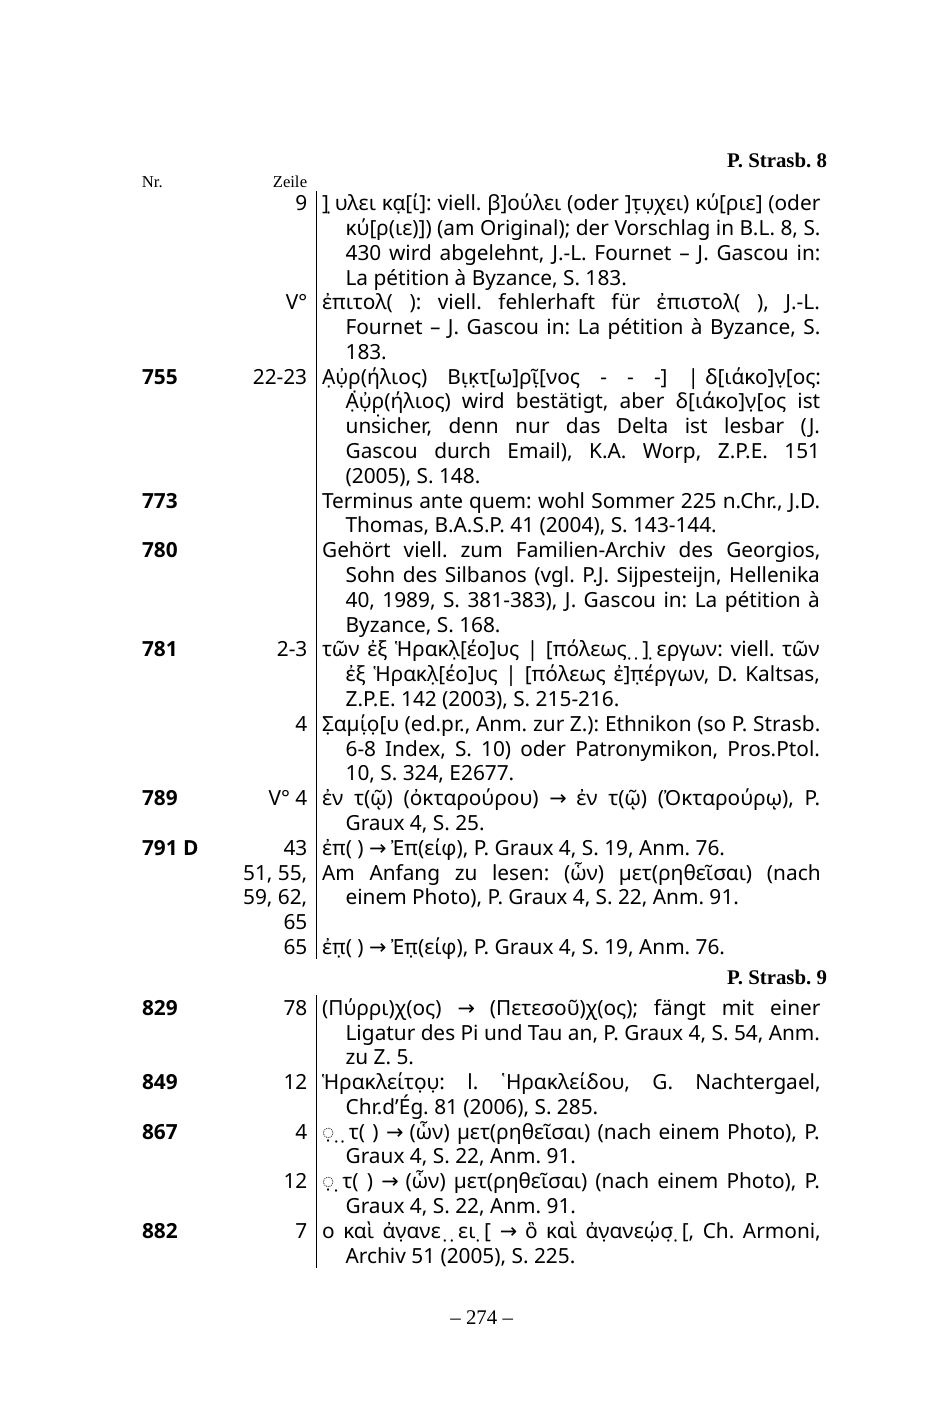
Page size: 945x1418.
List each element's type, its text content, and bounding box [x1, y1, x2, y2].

table_cell V° [224, 290, 316, 364]
table_cell 791 D [136, 835, 224, 860]
table_cell ̣ ̣ ̣τ( ) → (ὧν) μετ(ρηθεῖσαι) (nach einem Photo), P. Graux 4, S. 22, Anm. 91. [317, 1119, 827, 1169]
table_cell ἐπιτολ( ): viell. fehlerhaft für ἐπιστολ( ), J.-L. Fournet – J. Gascou in: La pétition à Byzance, S. 183. [317, 290, 827, 364]
table_cell 2-3 [224, 637, 316, 711]
table_cell 780 [136, 538, 316, 637]
table_cell [136, 191, 224, 290]
table_cell [136, 935, 224, 959]
table_cell 849 [136, 1070, 224, 1119]
table_cell 65 [224, 935, 316, 959]
table_cell 4 [224, 711, 316, 786]
table_cell Σ̣αμί̣ο̣[υ (ed.pr., Anm. zur Z.): Ethnikon (so P. Strasb. 6-8 Index, S. 10) oder Patronymikon, Pros.Ptol. 10, S. 324, E2677. [317, 711, 827, 786]
table_cell Terminus ante quem: wohl Sommer 225 n.Chr., J.D. Thomas, B.A.S.P. 41 (2004), S. 143-144. [317, 488, 827, 538]
table_cell Α̣ὐ̣ρ̣(ήλιος) Βι̣κ̣τ[ω]ρῖ̣[νος - - -] | δ[ιάκο]ν̣[ος: Α̣ὐ̣ρ̣(ήλιος) wird bestätigt, aber δ[ιάκο]ν̣[ος ist unsicher, denn nur das Delta ist lesbar (J. Gascou durch Email), K.A. Worp, Z.P.E. 151 (2005), S. 148. [317, 364, 827, 488]
table_cell ἐν τ(ῷ) (ὀκταρούρου) → ἐν τ(ῷ) (Ὀκταρούρῳ), P. Graux 4, S. 25. [317, 786, 827, 835]
table_cell ἐπ̣( ) → Ἐπ̣(είφ), P. Graux 4, S. 19, Anm. 76. [317, 935, 827, 959]
table_cell 43 [224, 835, 316, 860]
table_cell 51, 55, 59, 62, 65 [224, 860, 316, 934]
table_header 78 [224, 995, 316, 1070]
table_cell 755 [136, 364, 224, 488]
table_cell [136, 860, 224, 934]
table_cell ] ̣υλει κα̣[ί]: viell. β]ούλει (oder ]τ̣υ̣χει) κύ[ριε] (oder κύ[ρ(ιε)]) (am Original); der Vorschlag in B.L. 8, S. 430 wird abgelehnt, J.-L. Fournet – J. Gascou in: La pétition à Byzance, S. 183. [317, 191, 827, 290]
table_cell τῶν ἐξ Ἡρακλ̣[έο]υς | [πόλεως ̣ ̣] ̣εργων: viell. τῶν ἐξ Ἡρακλ̣[έο]υς | [πόλεως ἐ]π̣έργων, D. Kaltsas, Z.P.E. 142 (2003), S. 215-216. [317, 637, 827, 711]
table_header (Πύρρι)χ(ος) → (Πετεσοῦ)χ(ος); fängt mit einer Ligatur des Pi und Tau an, P. Graux 4, S. 54, Anm. zu Z. 5. [317, 995, 827, 1070]
table_cell 789 [136, 786, 224, 835]
subtitle P. Strasb. 9 [136, 965, 827, 989]
table_cell 882 [136, 1219, 224, 1268]
table_cell V° 4 [224, 786, 316, 835]
table_cell 12 [224, 1070, 316, 1119]
table_cell Ἡρακλείτο̣υ̣: l. ῾Ηρακλείδου, G. Nachtergael, Chr.d’Ég. 81 (2006), S. 285. [317, 1070, 827, 1119]
table_cell [136, 290, 224, 364]
table_header 829 [136, 995, 224, 1070]
table_cell 867 [136, 1119, 224, 1169]
table_cell ἐπ( ) → Ἐπ(είφ), P. Graux 4, S. 19, Anm. 76. [317, 835, 827, 860]
table_cell 773 [136, 488, 316, 538]
table_cell 12 [224, 1169, 316, 1218]
table_cell 7 [224, 1219, 316, 1268]
table_cell ̣ ̣τ( ) → (ὧν) μετ(ρηθεῖσαι) (nach einem Photo), P. Graux 4, S. 22, Anm. 91. [317, 1169, 827, 1218]
table_cell 781 [136, 637, 224, 711]
table_cell Gehört viell. zum Familien-Archiv des Georgios, Sohn des Silbanos (vgl. P.J. Sijpesteijn, Hellenika 40, 1989, S. 381-383), J. Gascou in: La pétition à Byzance, S. 168. [317, 538, 827, 637]
table_cell 4 [224, 1119, 316, 1169]
table_cell [136, 711, 224, 786]
table_cell Am Anfang zu lesen: (ὧν) μετ(ρηθεῖσαι) (nach einem Photo), P. Graux 4, S. 22, Anm. 91. [317, 860, 827, 934]
table_cell [136, 1169, 224, 1218]
table_cell ο καὶ ἀν̣ανε ̣ ̣ει ̣[ → ὃ καὶ ἀν̣ανεώ̣σ̣ ̣[, Ch. Armoni, Archiv 51 (2005), S. 225. [317, 1219, 827, 1268]
table_cell 22-23 [224, 364, 316, 488]
table_cell 9 [224, 191, 316, 290]
